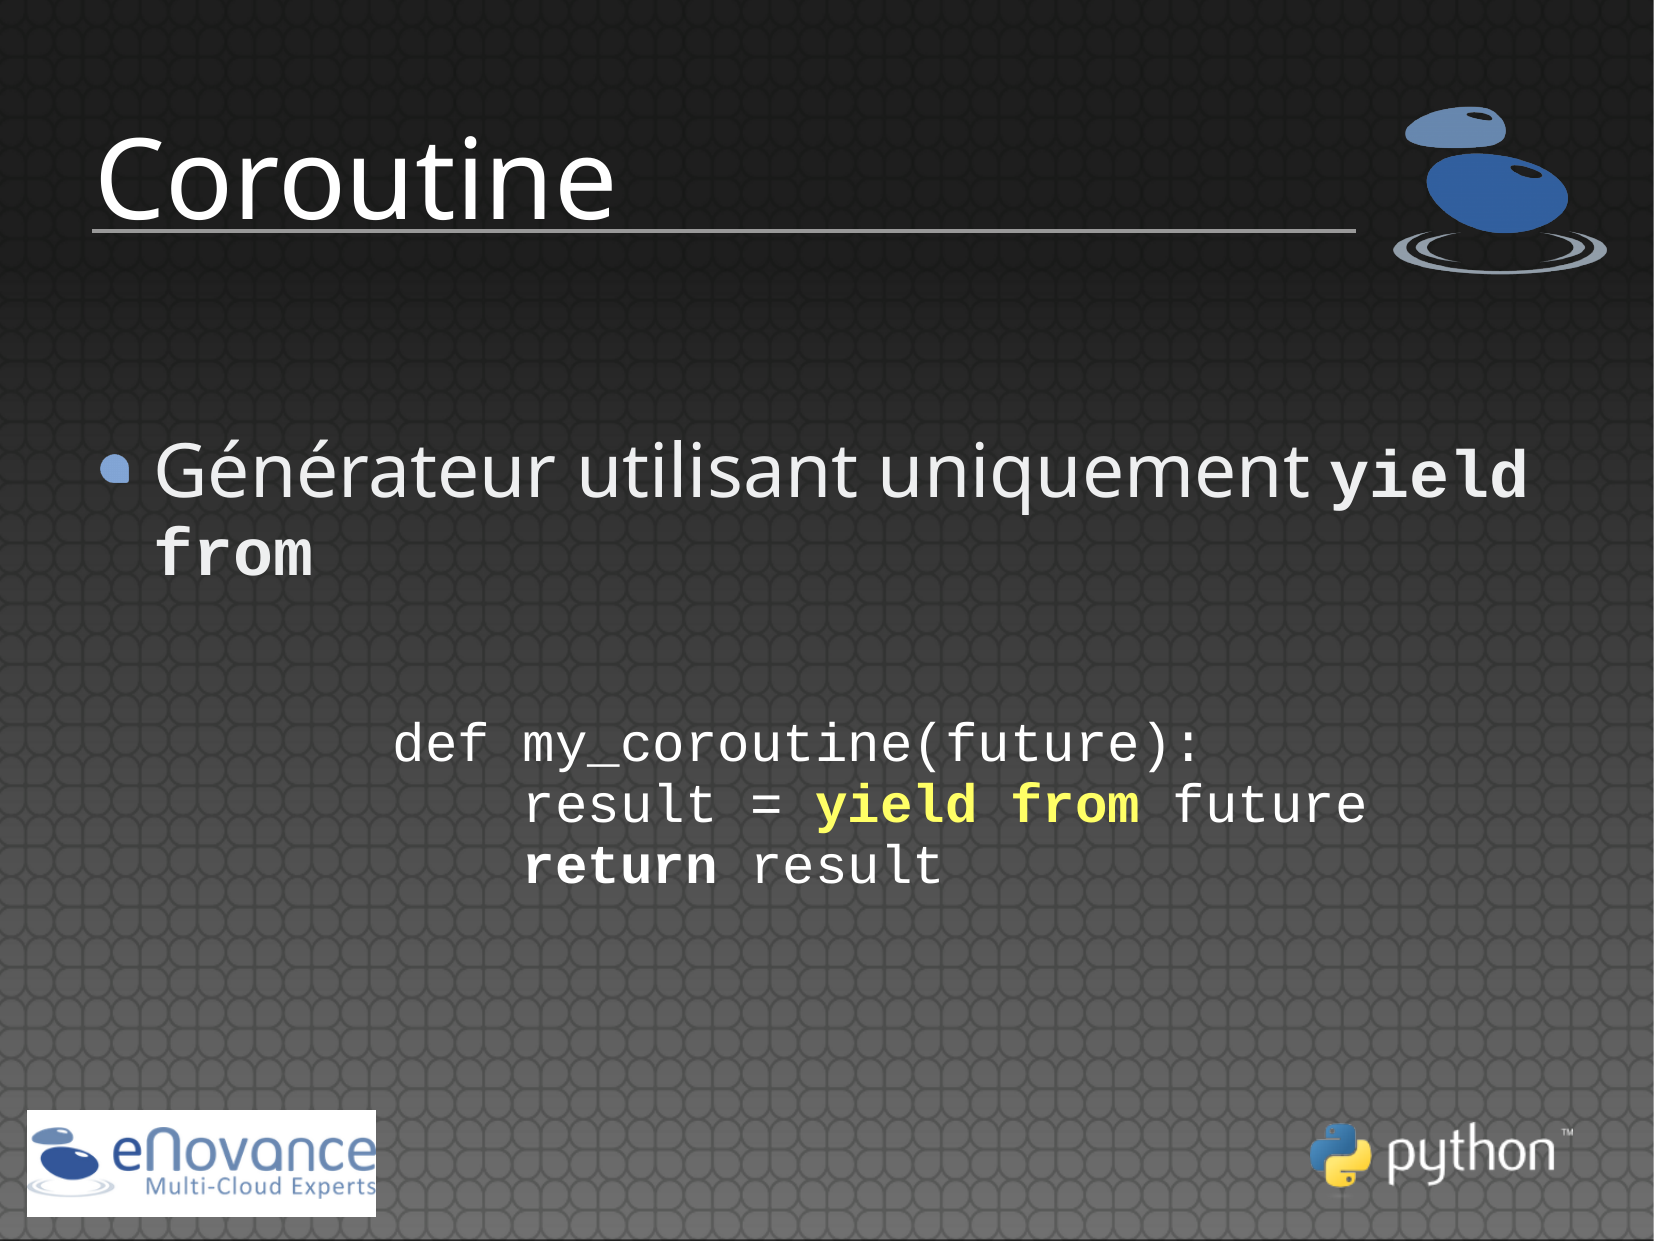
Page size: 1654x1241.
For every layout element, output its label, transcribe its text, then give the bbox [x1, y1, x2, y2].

list Générateur utilisant uniquement yield from [82, 285, 1571, 1026]
title Coroutine [94, 100, 1426, 251]
picture [0, 0, 1654, 1241]
text_box def my_coroutine(future): result = yield from future return result [378, 708, 1383, 908]
